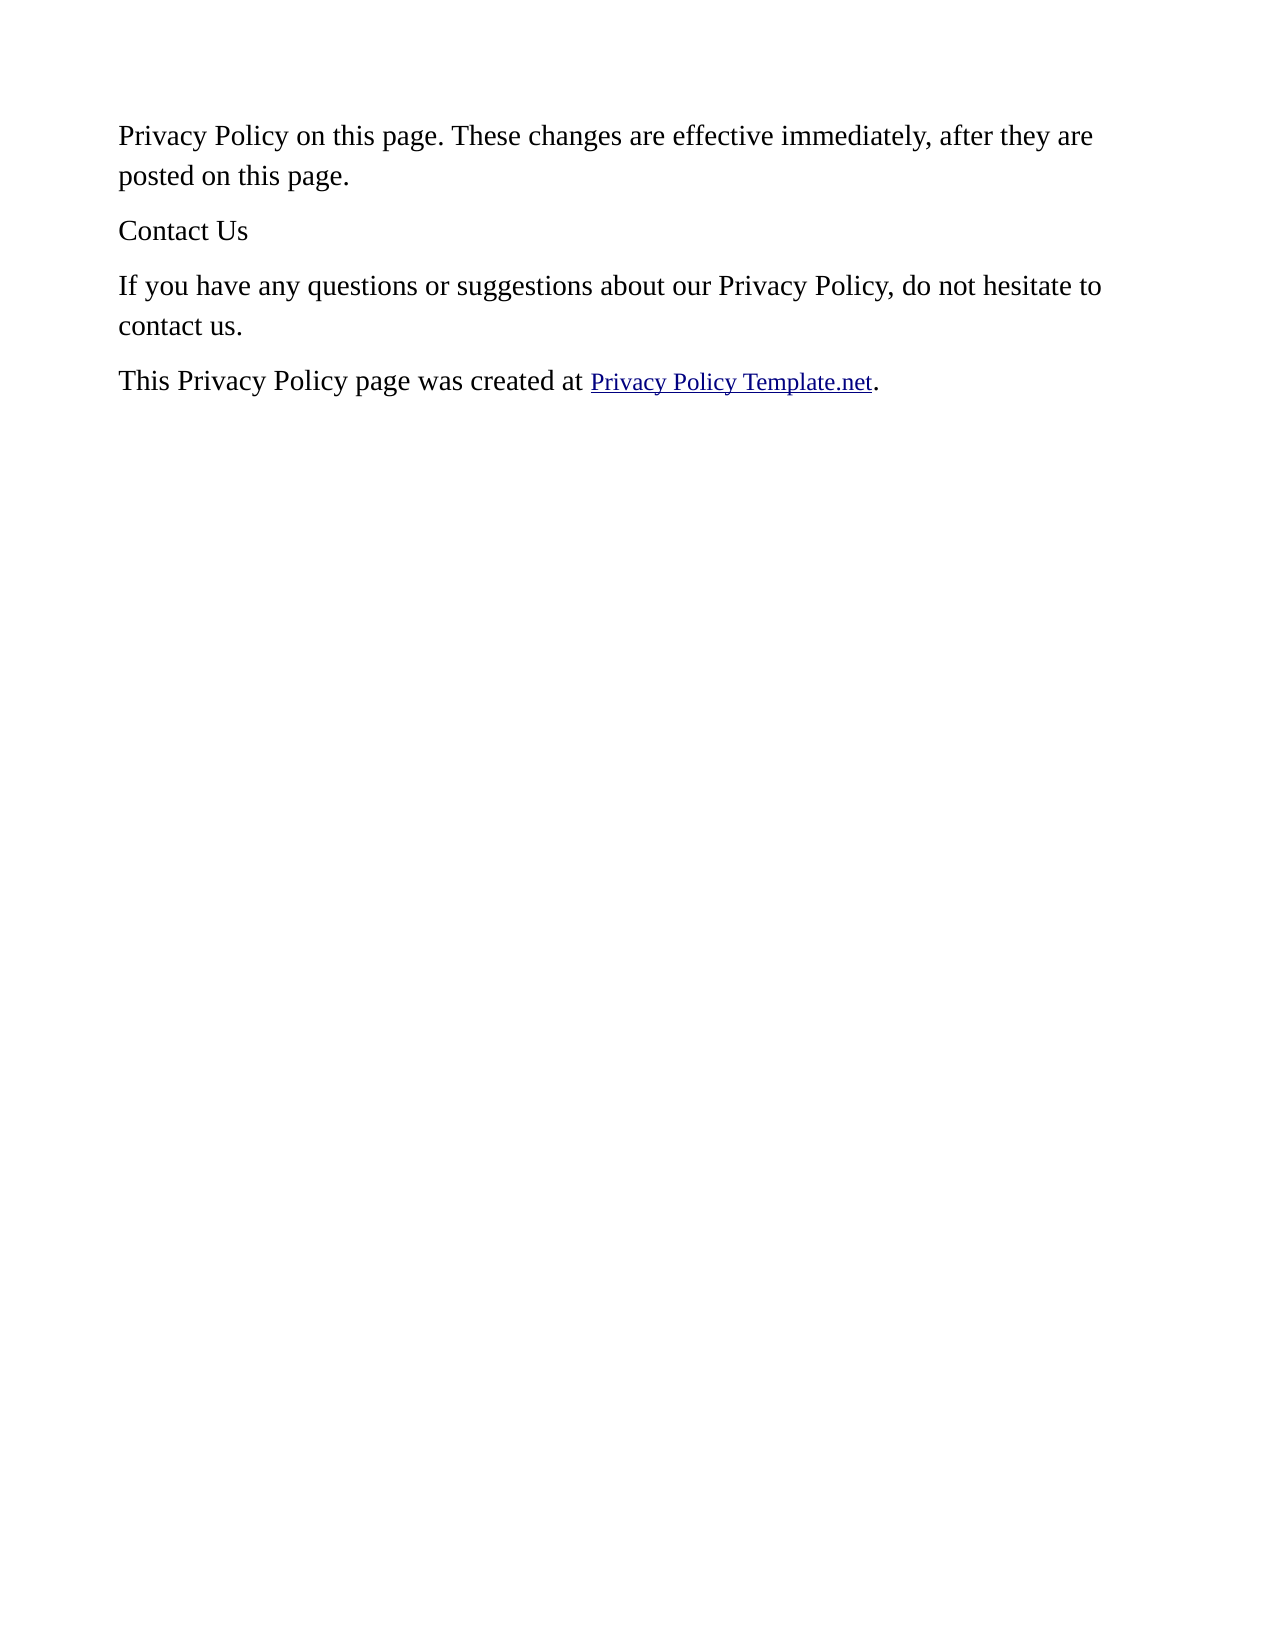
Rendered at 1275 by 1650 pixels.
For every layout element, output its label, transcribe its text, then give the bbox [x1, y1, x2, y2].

text If you have any questions or suggestions about our Privacy Policy, do not hesitate to contact us. [118, 268, 1157, 342]
text Privacy Policy on this page. These changes are effective immediately, after they are posted on this page. [118, 118, 1157, 192]
text Contact Us [118, 213, 1157, 247]
text This Privacy Policy page was created at Privacy Policy Template.net. [118, 363, 1157, 396]
